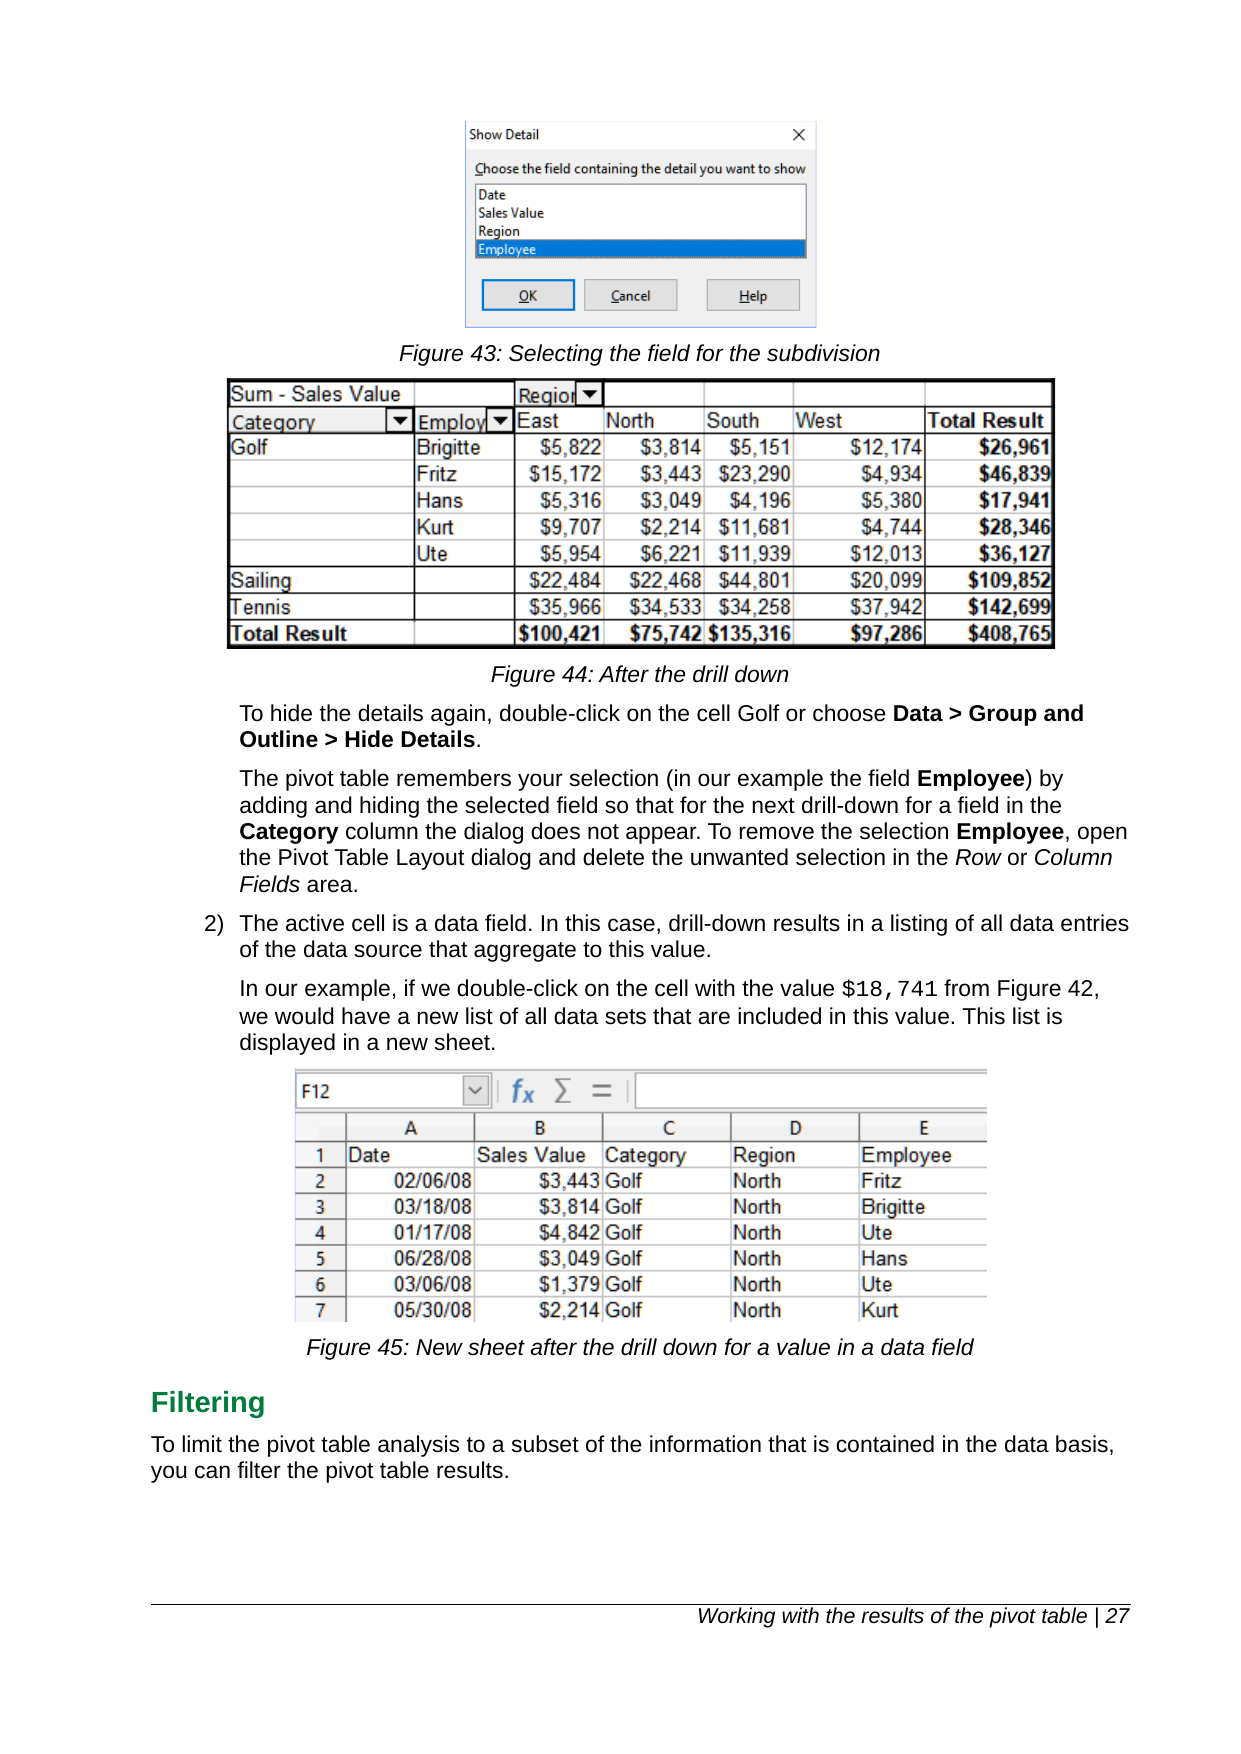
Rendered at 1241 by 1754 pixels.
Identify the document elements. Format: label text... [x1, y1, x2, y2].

text To limit the pivot table analysis to a subset of the information that is contained in the data basis, you can filter the pivot table results. [151, 1431, 1131, 1484]
text Figure 44: After the drill down [227, 661, 1055, 688]
text To hide the details again, double-click on the cell Golf or choose Data > Group and Outline > Hide Details. [239, 700, 1131, 753]
picture [226, 378, 1055, 649]
text Figure 45: New sheet after the drill down for a value in a data field [294, 1334, 987, 1360]
text Figure 43: Selecting the field for the subdivision [399, 340, 883, 366]
text In our example, if we double-click on the cell with the value $18,741 from Figure 42, we would have a new list of all data sets that are included in this value. This list is displayed in a new sheet. [239, 975, 1131, 1056]
list The active cell is a data field. In this case, drill-down results in a listing of all data entries of the data source that aggregate to this value. [224, 909, 1131, 962]
text The pivot table remembers your selection (in our example the field Employee) by adding and hiding the selected field so that for the next drill-down for a field in the Category column the dialog does not appear. To remove the selection Employee, open the Pivot Table Layout dialog and delete the unwanted selection in the Row or Column Fields area. [239, 765, 1131, 897]
picture [465, 121, 817, 328]
picture [294, 1068, 987, 1322]
subtitle Filtering [151, 1385, 1131, 1419]
